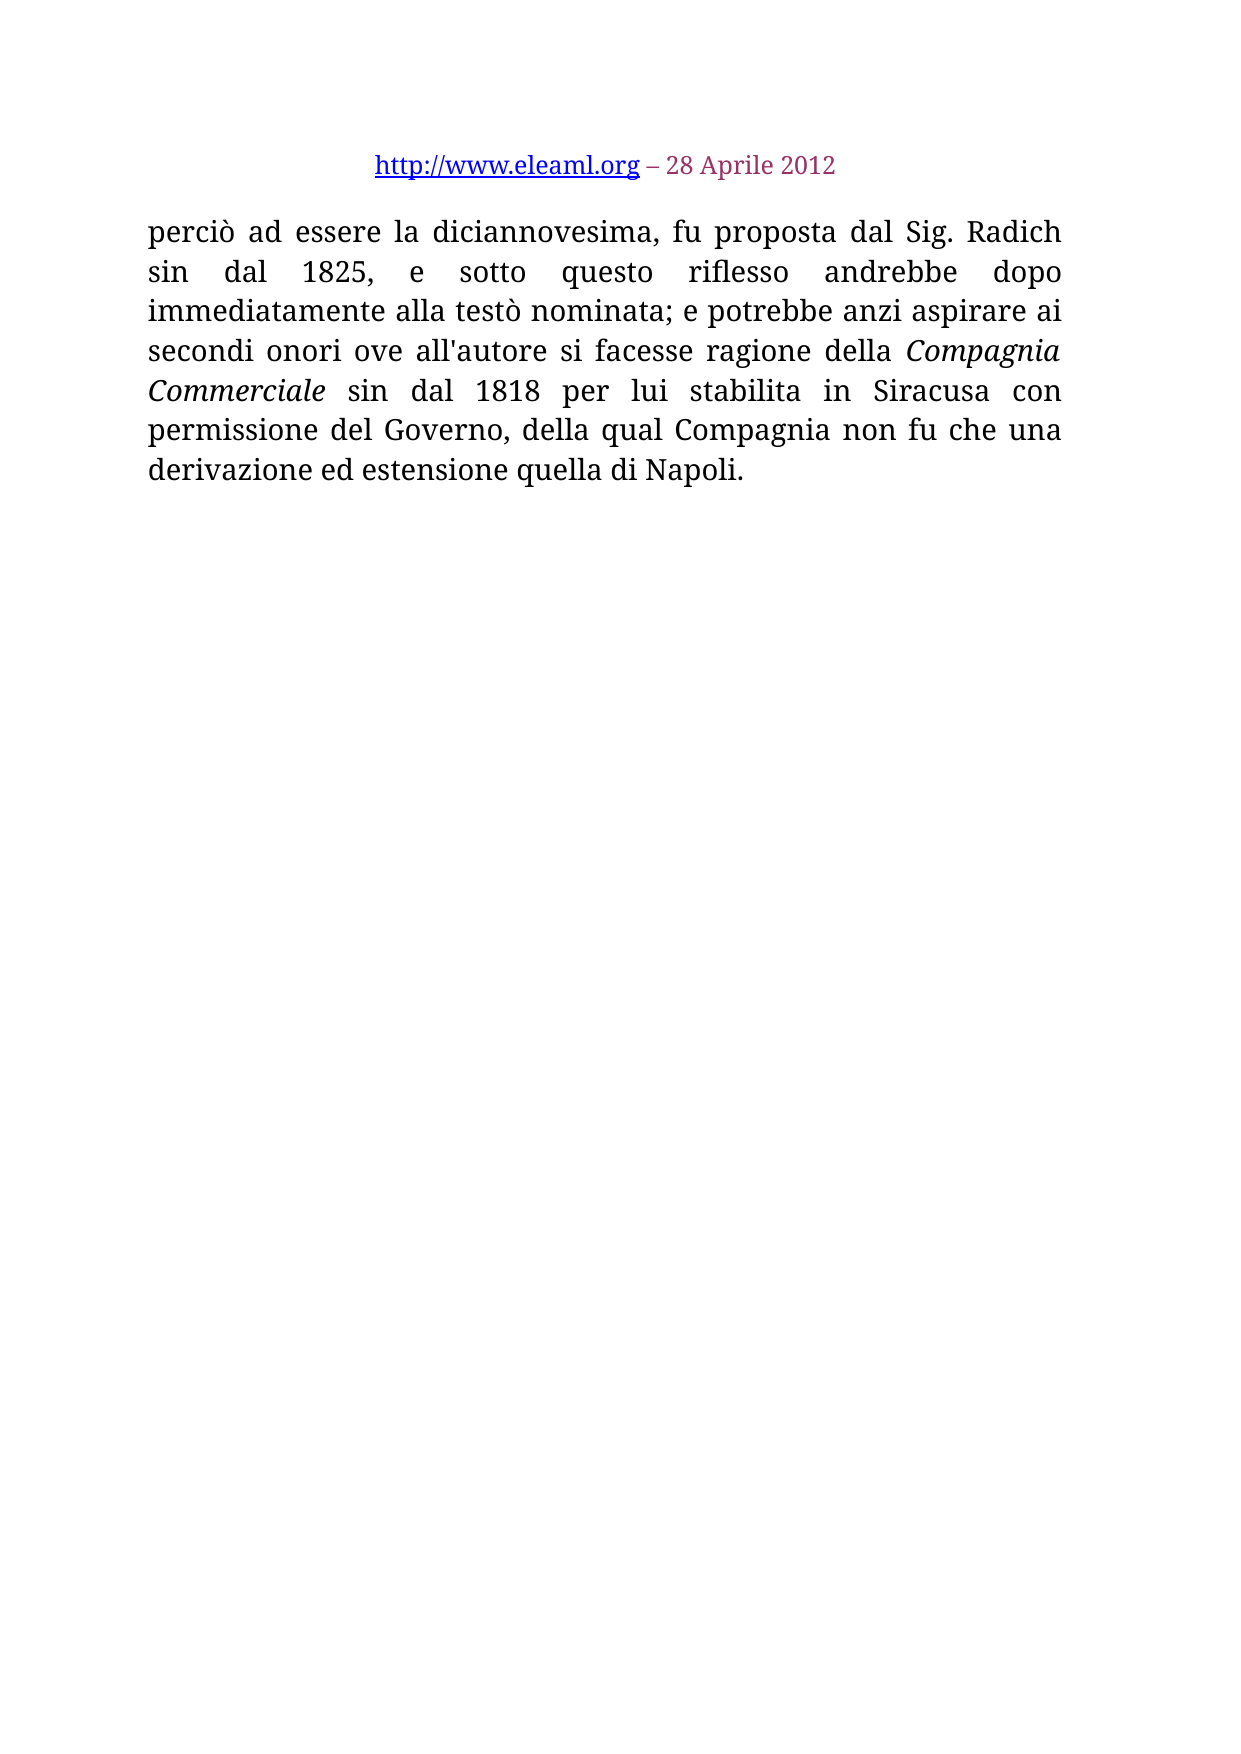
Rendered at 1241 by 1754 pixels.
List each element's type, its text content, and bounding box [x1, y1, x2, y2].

text perciò ad essere la diciannovesima, fu proposta dal Sig. Radich sin dal 1825, e sotto questo riflesso andrebbe dopo immediatamente alla testò nominata; e potrebbe anzi aspirare ai secondi onori ove all'autore si facesse ragione della Compagnia Commerciale sin dal 1818 per lui stabilita in Siracusa con permissione del Governo, della qual Compagnia non fu che una derivazione ed estensione quella di Napoli. [148, 211, 1063, 489]
